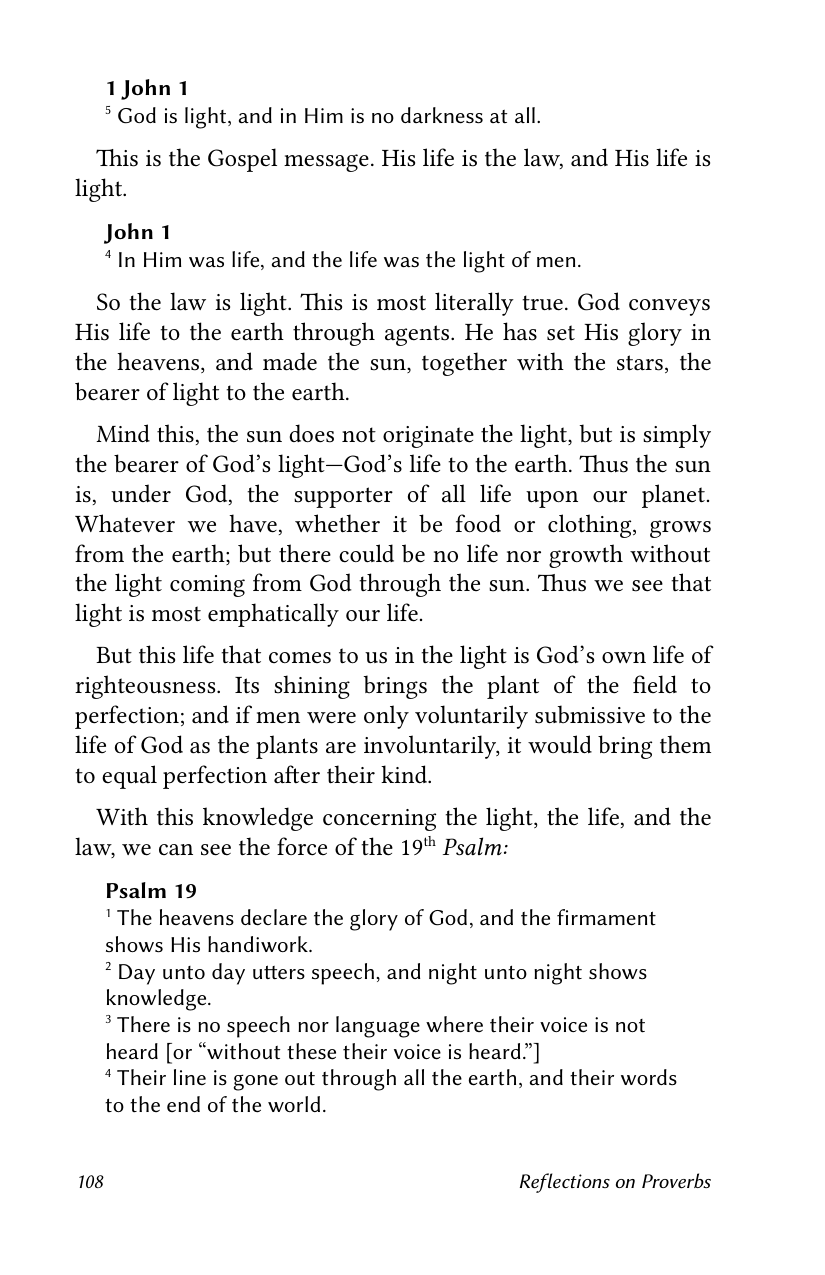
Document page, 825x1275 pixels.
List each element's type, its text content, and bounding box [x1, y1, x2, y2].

text This is the Gospel message. His life is the law, and His life is light. [75, 144, 712, 203]
text 2 Day unto day utters speech, and night unto night shows knowledge. [105, 959, 682, 1011]
text 3 There is no speech nor language where their voice is not heard [or “without these their voice is heard.”] [105, 1012, 682, 1065]
text 5 God is light, and in Him is no darkness at all. [105, 103, 682, 129]
text So the law is light. This is most literally true. God conveys His life to the earth through agents. He has set His glory in the heavens, and made the sun, together with the stars, the bearer of light to the earth. [75, 288, 712, 407]
text 4 Their line is gone out through all the earth, and their words to the end of the world. [105, 1065, 682, 1118]
text With this knowledge concerning the light, the life, and the law, we can see the force of the 19th Psalm: [75, 803, 712, 861]
text Mind this, the sun does not originate the light, but is simply the bearer of God’s light—God’s life to the earth. Thus the sun is, under God, the supporter of all life upon our planet. Whatever we have, whether it be food or clothing, grows from the earth; but there could be no life nor growth without the light coming from God through the sun. Thus we see that light is most emphatically our life. [75, 420, 712, 628]
text 1 John 1 [105, 75, 712, 101]
text John 1 [105, 219, 712, 245]
text But this life that comes to us in the light is God’s own life of righteousness. Its shining brings the plant of the field to perfection; and if men were only voluntarily submissive to the life of God as the plants are involuntarily, it would bring them to equal perfection after their kind. [75, 641, 712, 789]
text Psalm 19 [105, 878, 712, 904]
text 4 In Him was life, and the life was the light of men. [105, 247, 682, 273]
text 1 The heavens declare the glory of God, and the firmament shows His handiwork. [105, 905, 682, 958]
